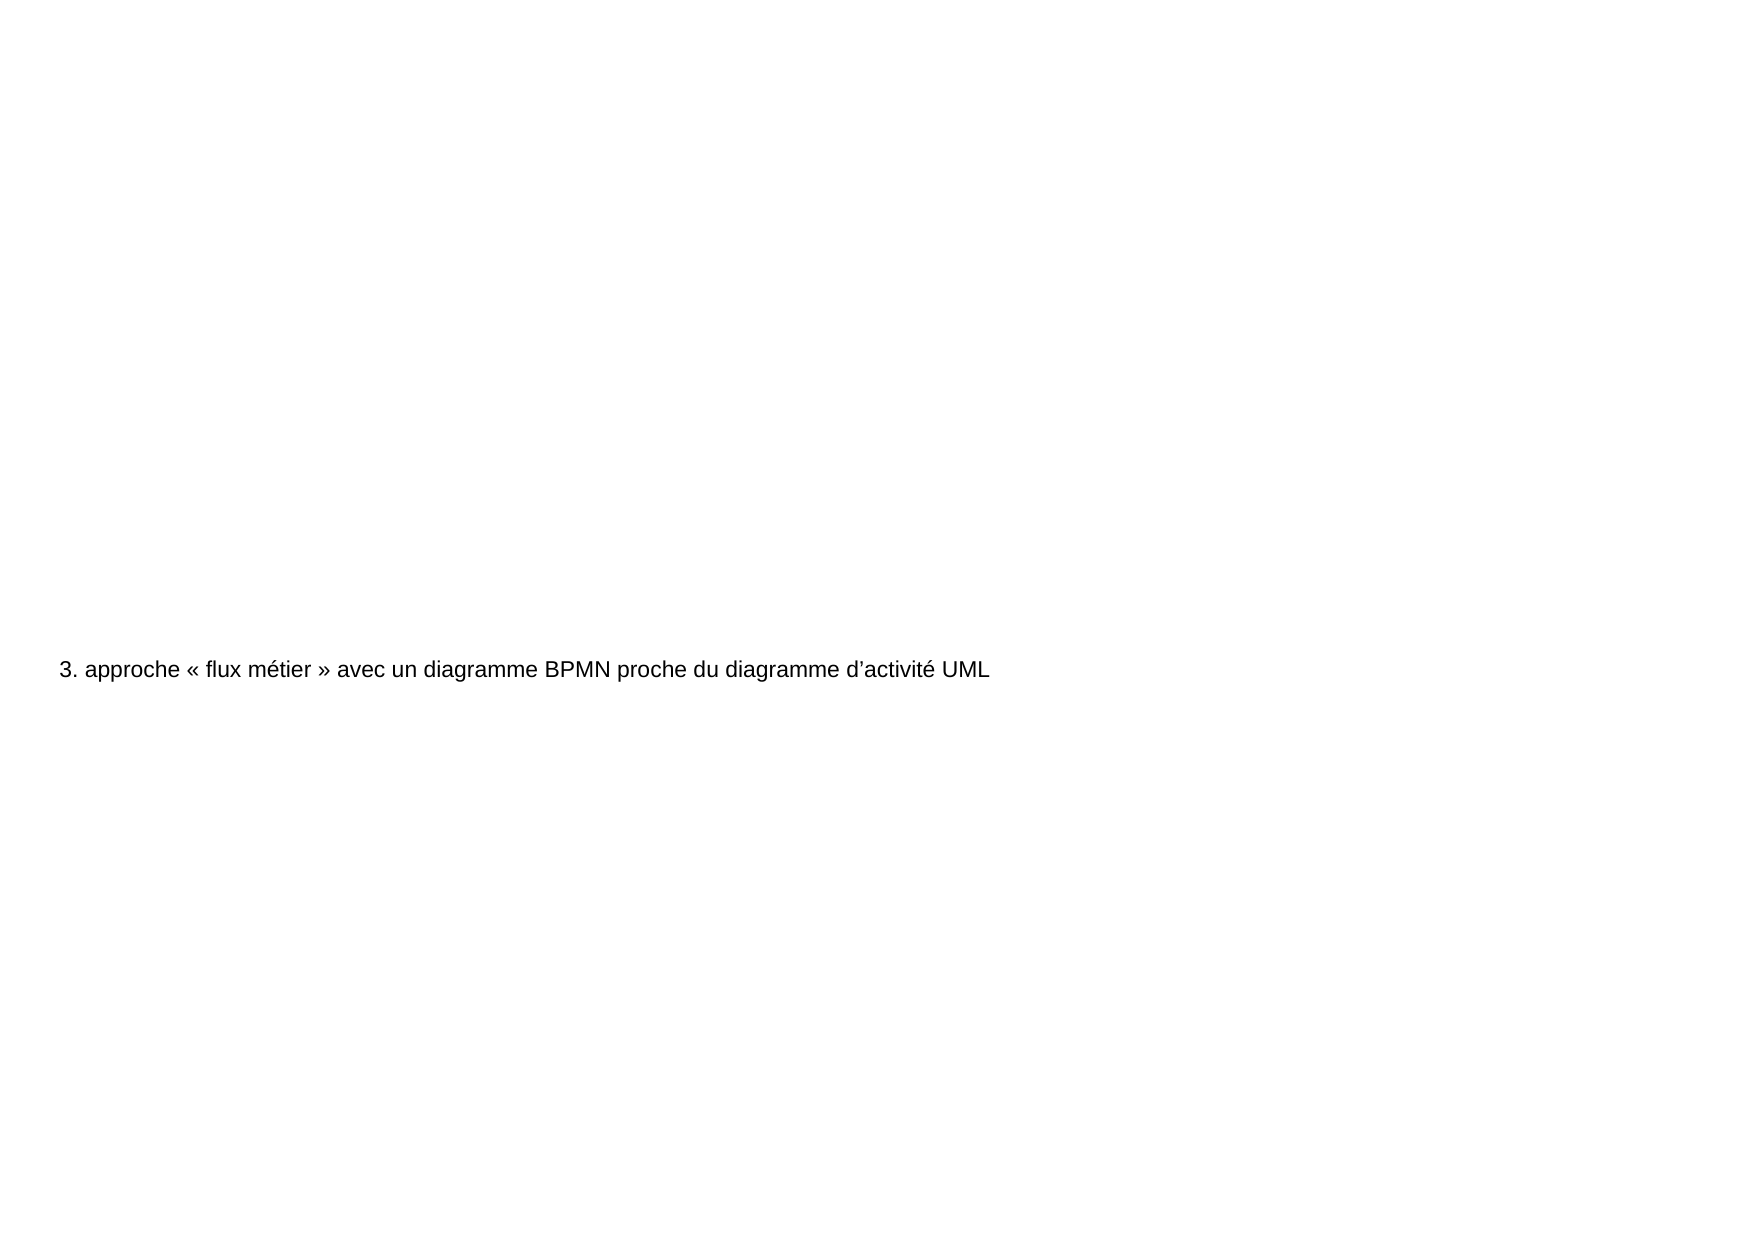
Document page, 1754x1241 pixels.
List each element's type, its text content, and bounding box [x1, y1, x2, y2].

subtitle 3. approche « flux métier » avec un diagramme BPMN proche du diagramme d’activité UML [59, 656, 1695, 683]
